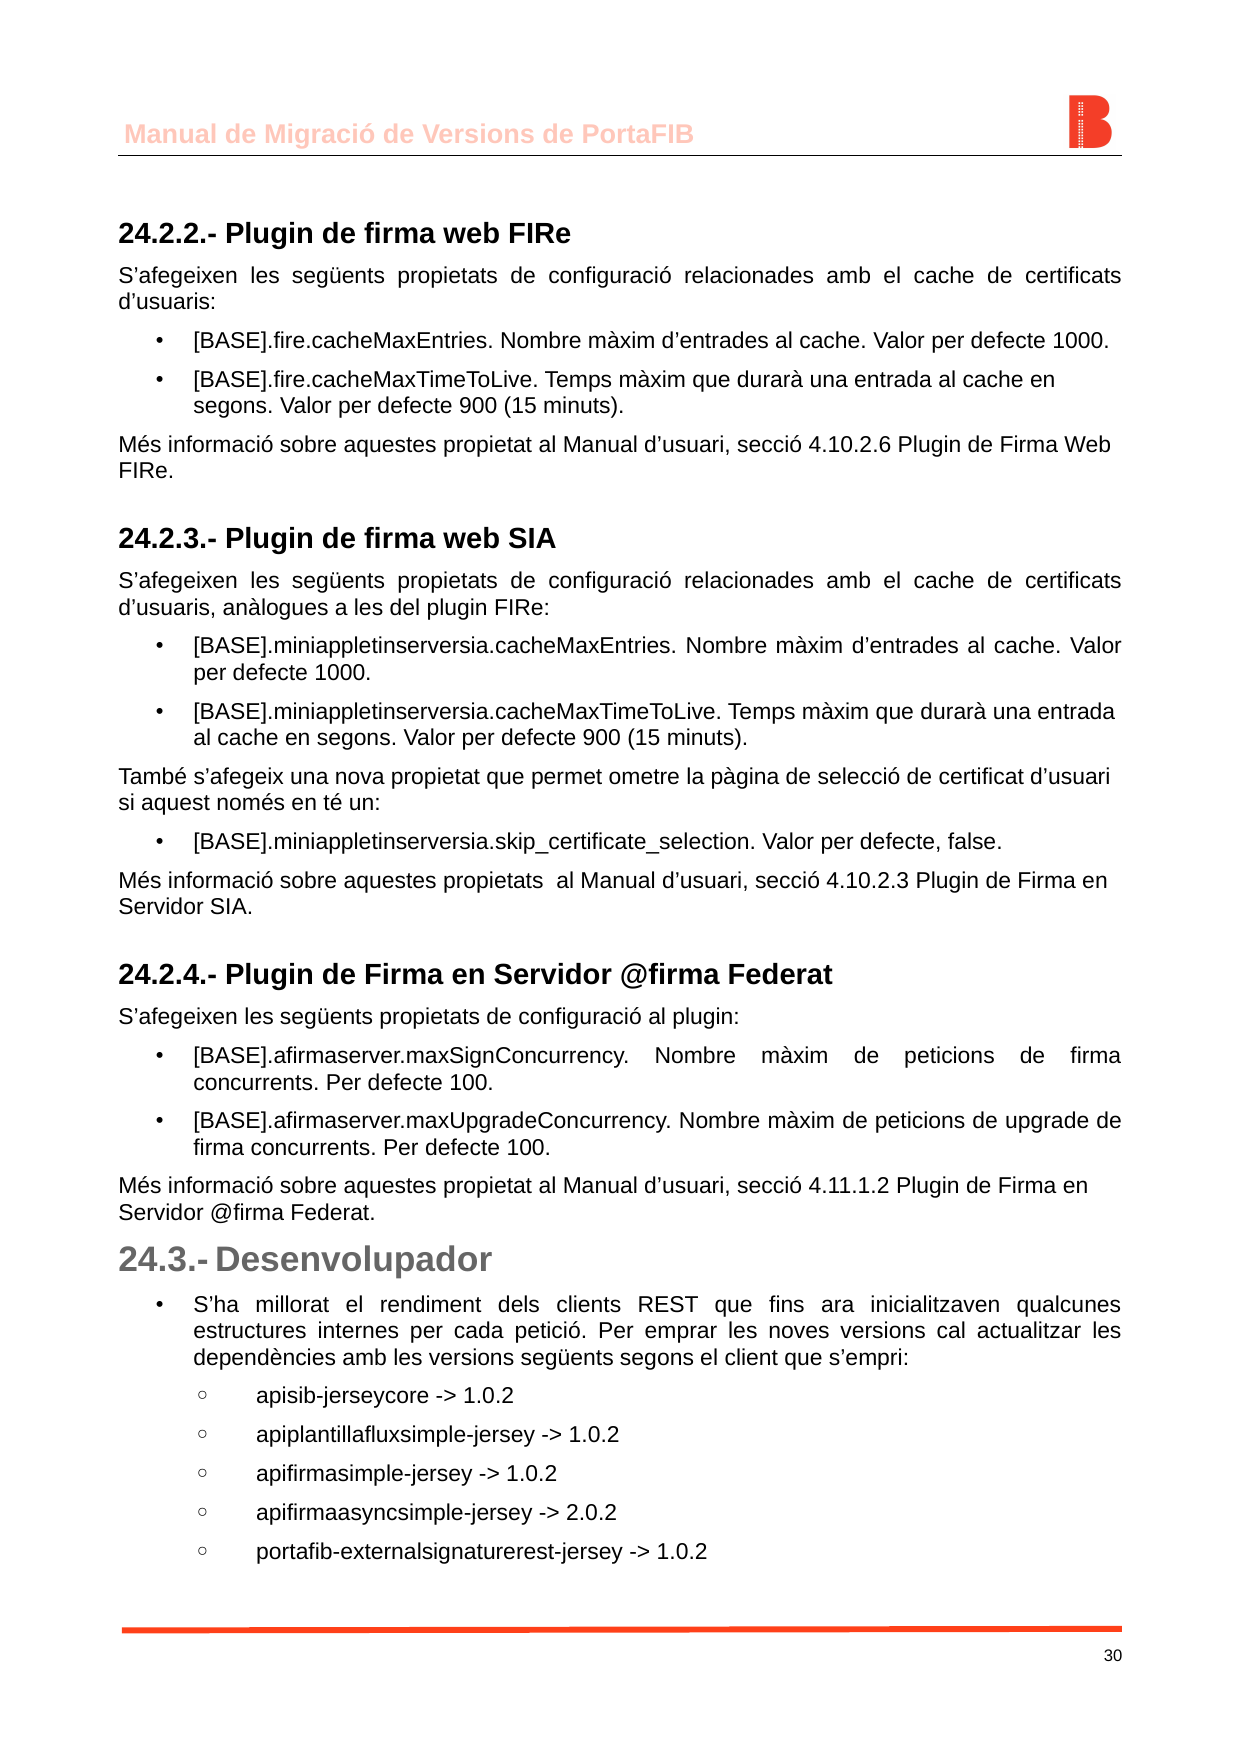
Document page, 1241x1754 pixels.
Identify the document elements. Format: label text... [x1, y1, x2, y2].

list apisib-jerseycore -> 1.0.2 [193, 1382, 1122, 1409]
text S’afegeixen les següents propietats de configuració relacionades amb el cache de certificats d’usuaris: [118, 262, 1122, 314]
list [BASE].fire.cacheMaxEntries. Nombre màxim d’entrades al cache. Valor per defecte 1000. [156, 327, 1122, 353]
list apifirmaasyncsimple-jersey -> 2.0.2 [193, 1499, 1122, 1525]
list [BASE].miniappletinserversia.cacheMaxTimeToLive. Temps màxim que durarà una entrada al cache en segons. Valor per defecte 900 (15 minuts). [156, 698, 1122, 750]
list [BASE].miniappletinserversia.skip_certificate_selection. Valor per defecte, false. [156, 828, 1122, 854]
text S’afegeixen les següents propietats de configuració relacionades amb el cache de certificats d’usuaris, anàlogues a les del plugin FIRe: [118, 567, 1122, 620]
text Més informació sobre aquestes propietats al Manual d’usuari, secció 4.10.2.3 Plugin de Firma en Servidor SIA. [118, 867, 1122, 920]
list [BASE].miniappletinserversia.cacheMaxEntries. Nombre màxim d’entrades al cache. Valor per defecte 1000. [156, 632, 1122, 685]
text Més informació sobre aquestes propietat al Manual d’usuari, secció 4.11.1.2 Plugin de Firma en Servidor @firma Federat. [118, 1172, 1122, 1225]
list apiplantillafluxsimple-jersey -> 1.0.2 [193, 1421, 1122, 1448]
list [BASE].fire.cacheMaxTimeToLive. Temps màxim que durarà una entrada al cache en segons. Valor per defecte 900 (15 minuts). [156, 366, 1122, 418]
subtitle Plugin de firma web FIRe [118, 216, 1122, 249]
text S’afegeixen les següents propietats de configuració al plugin: [118, 1003, 1122, 1029]
list S’ha millorat el rendiment dels clients REST que fins ara inicialitzaven qualcunes estructures internes per cada petició. Per emprar les noves versions cal actualitzar les dependències amb les versions següents segons el client que s’empri: [156, 1291, 1122, 1370]
list [BASE].afirmaserver.maxUpgradeConcurrency. Nombre màxim de peticions de upgrade de firma concurrents. Per defecte 100. [156, 1107, 1122, 1160]
subtitle Plugin de Firma en Servidor @firma Federat [118, 957, 1122, 991]
text Més informació sobre aquestes propietat al Manual d’usuari, secció 4.10.2.6 Plugin de Firma Web FIRe. [118, 431, 1122, 484]
subtitle Desenvolupador [118, 1238, 1122, 1278]
list apifirmasimple-jersey -> 1.0.2 [193, 1460, 1122, 1487]
text També s’afegeix una nova propietat que permet ometre la pàgina de selecció de certificat d’usuari si aquest només en té un: [118, 763, 1122, 816]
list [BASE].afirmaserver.maxSignConcurrency. Nombre màxim de peticions de firma concurrents. Per defecte 100. [156, 1042, 1122, 1095]
picture [1063, 94, 1117, 150]
list portafib-externalsignaturerest-jersey -> 1.0.2 [193, 1538, 1122, 1564]
subtitle Plugin de firma web SIA [118, 521, 1122, 555]
